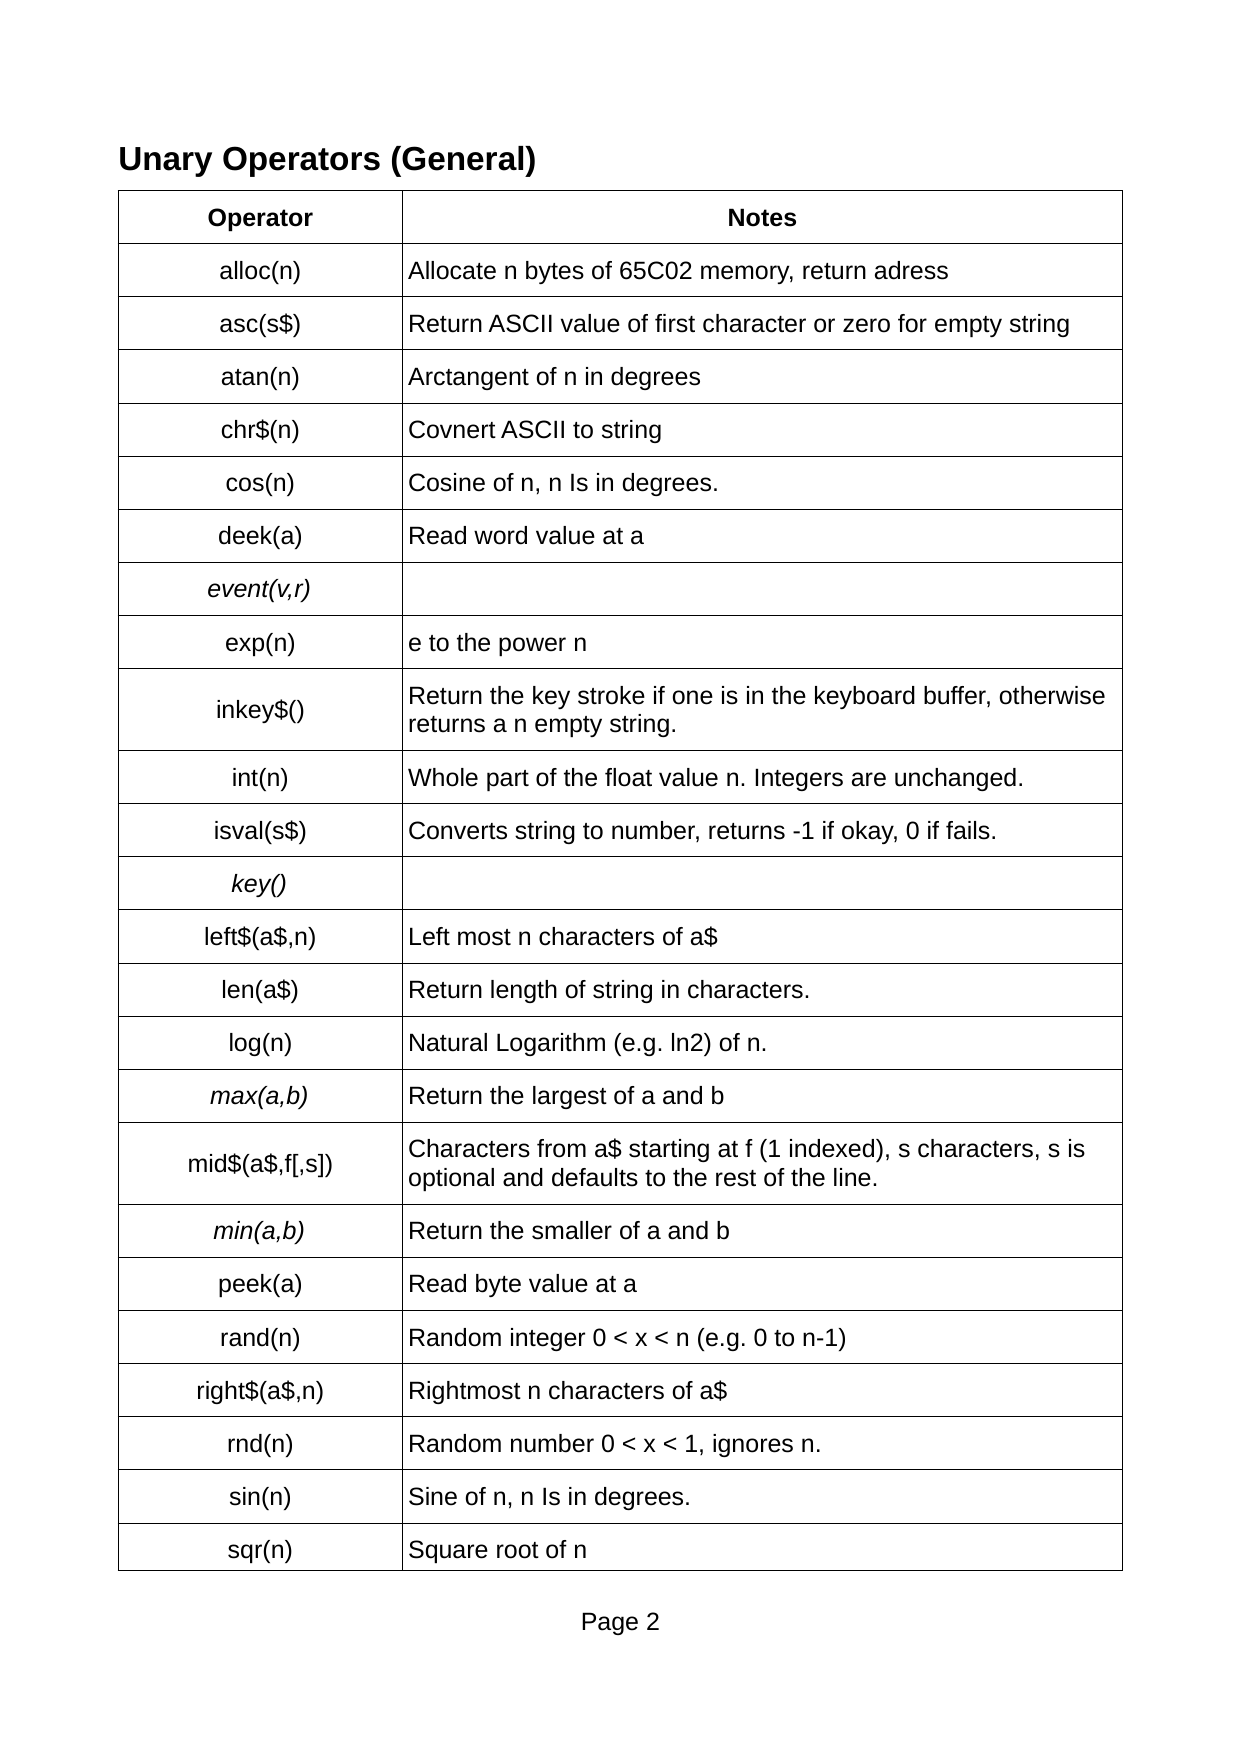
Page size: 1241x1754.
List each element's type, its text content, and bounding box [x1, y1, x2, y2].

table_cell Characters from a$ starting at f (1 indexed), s characters, s is optional and defaults to the rest of the line. [403, 1123, 1122, 1204]
table_cell Read byte value at a [403, 1258, 1122, 1310]
table_cell min(a,b) [119, 1205, 402, 1257]
table_cell Left most n characters of a$ [403, 910, 1122, 962]
table_cell asc(s$) [119, 297, 402, 349]
table_header Operator [119, 191, 402, 243]
table_cell log(n) [119, 1017, 402, 1069]
table_cell Whole part of the float value n. Integers are unchanged. [403, 751, 1122, 803]
table_cell [403, 563, 1122, 615]
table_cell Return the largest of a and b [403, 1070, 1122, 1122]
table_cell e to the power n [403, 616, 1122, 668]
table_cell peek(a) [119, 1258, 402, 1310]
table_cell Arctangent of n in degrees [403, 350, 1122, 402]
table_cell len(a$) [119, 964, 402, 1016]
table_cell Left$(a$,n) [119, 910, 402, 962]
table_cell Natural Logarithm (e.g. ln2) of n. [403, 1017, 1122, 1069]
table_cell Inkey$() [119, 669, 402, 750]
table_header Notes [403, 191, 1122, 243]
table_cell cos(n) [119, 457, 402, 509]
table_cell Read word value at a [403, 510, 1122, 562]
table_cell event(v,r) [119, 563, 402, 615]
table_cell Return the smaller of a and b [403, 1205, 1122, 1257]
table_cell alloc(n) [119, 244, 402, 296]
table_cell isval(s$) [119, 804, 402, 856]
table_cell atan(n) [119, 350, 402, 402]
table_cell Random number 0 < x < 1, ignores n. [403, 1417, 1122, 1469]
table_cell Rightmost n characters of a$ [403, 1364, 1122, 1416]
subtitle Unary Operators (General) [118, 139, 1122, 177]
table_cell sin(n) [119, 1470, 402, 1522]
table_cell Random integer 0 < x < n (e.g. 0 to n-1) [403, 1311, 1122, 1363]
table_cell Key() [119, 857, 402, 909]
table_cell Return ASCII value of first character or zero for empty string [403, 297, 1122, 349]
table_cell Converts string to number, returns -1 if okay, 0 if fails. [403, 804, 1122, 856]
table_cell Return length of string in characters. [403, 964, 1122, 1016]
table_cell [403, 857, 1122, 909]
table_cell right$(a$,n) [119, 1364, 402, 1416]
table_cell Covnert ASCII to string [403, 404, 1122, 456]
table_cell deek(a) [119, 510, 402, 562]
table_cell sqr(n) [119, 1524, 402, 1569]
table_cell Cosine of n, n Is in degrees. [403, 457, 1122, 509]
table_cell Square root of n [403, 1524, 1122, 1569]
table_cell Allocate n bytes of 65C02 memory, return adress [403, 244, 1122, 296]
table_cell Mid$(a$,f[,s]) [119, 1123, 402, 1204]
table_cell int(n) [119, 751, 402, 803]
table_cell exp(n) [119, 616, 402, 668]
table_cell chr$(n) [119, 404, 402, 456]
table_cell rnd(n) [119, 1417, 402, 1469]
table_cell rand(n) [119, 1311, 402, 1363]
table_cell max(a,b) [119, 1070, 402, 1122]
table_cell Return the key stroke if one is in the keyboard buffer, otherwise returns a n empty string. [403, 669, 1122, 750]
table_cell Sine of n, n Is in degrees. [403, 1470, 1122, 1522]
